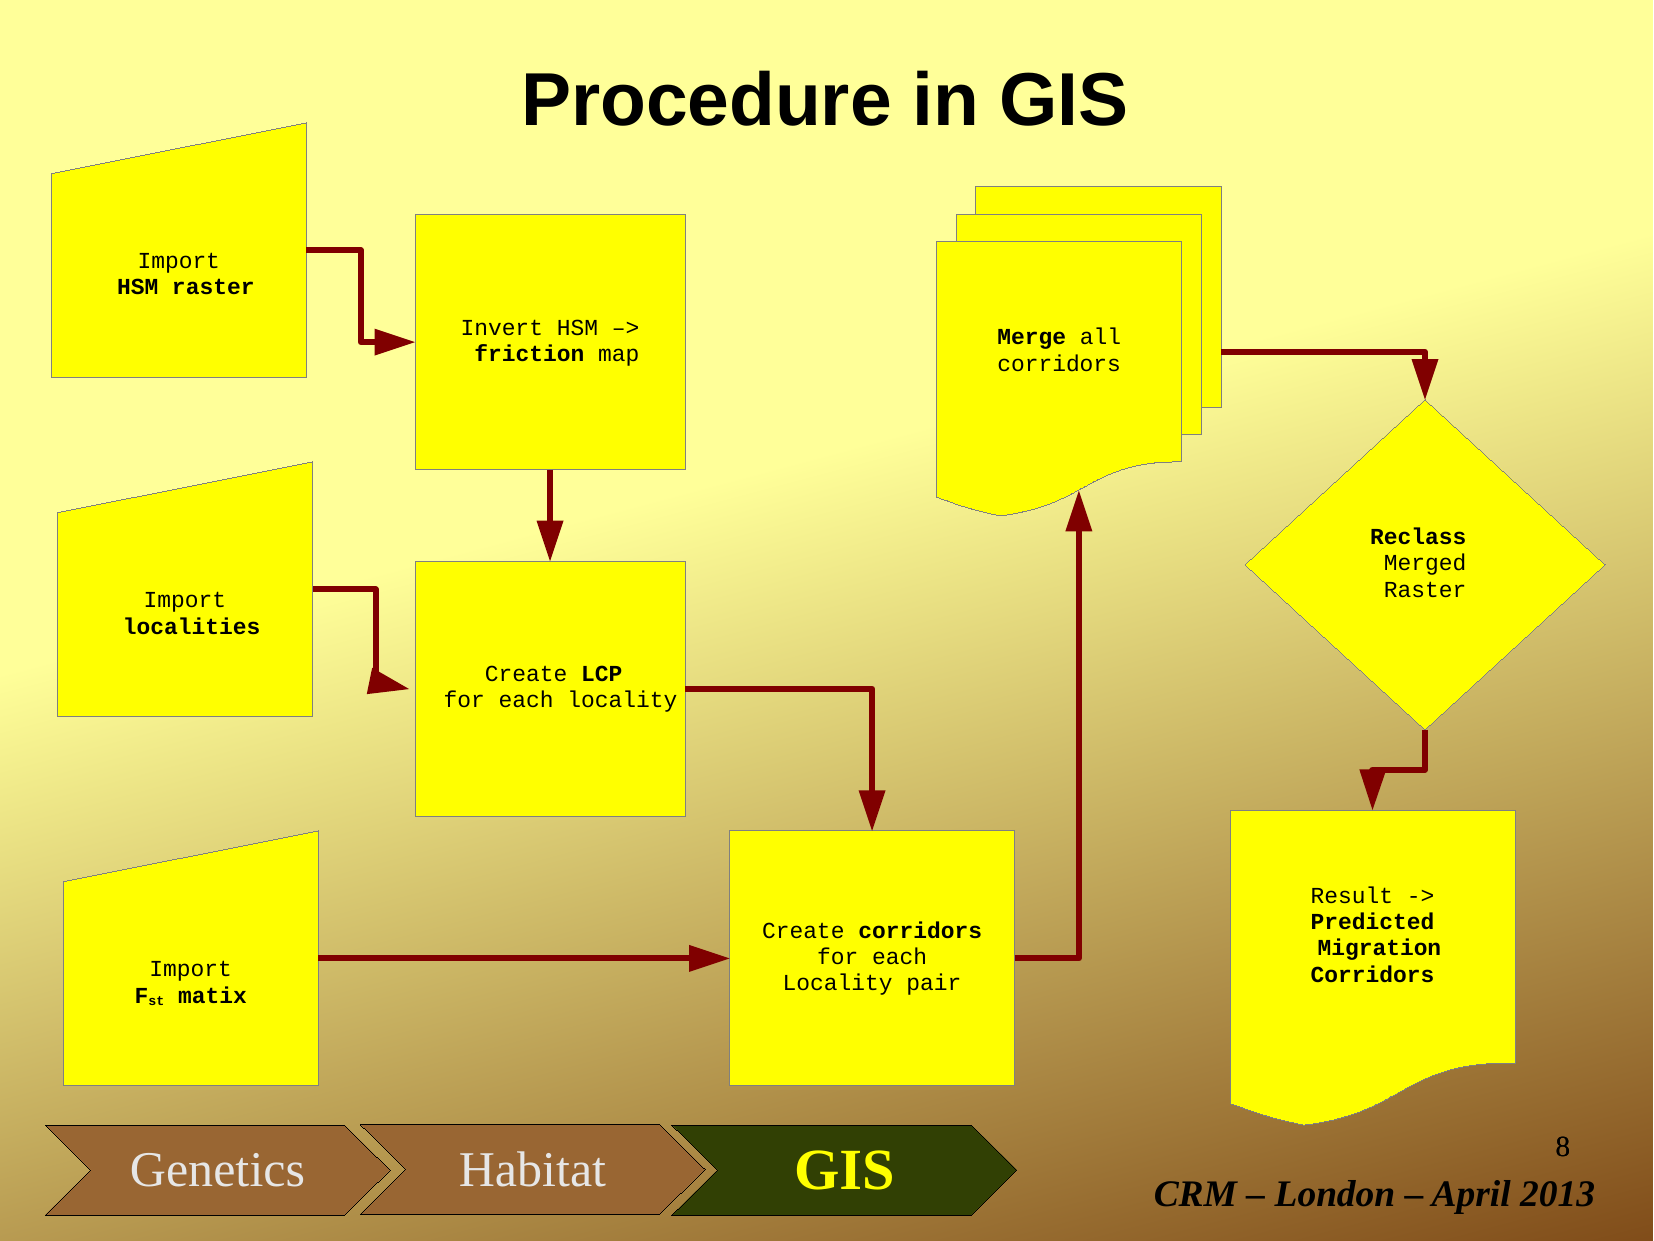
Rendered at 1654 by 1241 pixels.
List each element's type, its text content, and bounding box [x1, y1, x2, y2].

title Procedure in GIS [62, 49, 1588, 151]
text_box Import Fst matix [63, 830, 319, 1086]
text_box Create LCP for each locality [415, 561, 686, 817]
text_box Result -> Predicted Migration Corridors [1230, 810, 1516, 1126]
text_box Import localities [57, 461, 313, 717]
text_box Reclass Merged Raster [1245, 400, 1606, 730]
text_box Import HSM raster [51, 122, 307, 378]
text_box Invert HSM –> friction map [415, 214, 686, 470]
text_box Merge all corridors [936, 186, 1222, 516]
text_box Create corridors for each Locality pair [729, 830, 1015, 1086]
